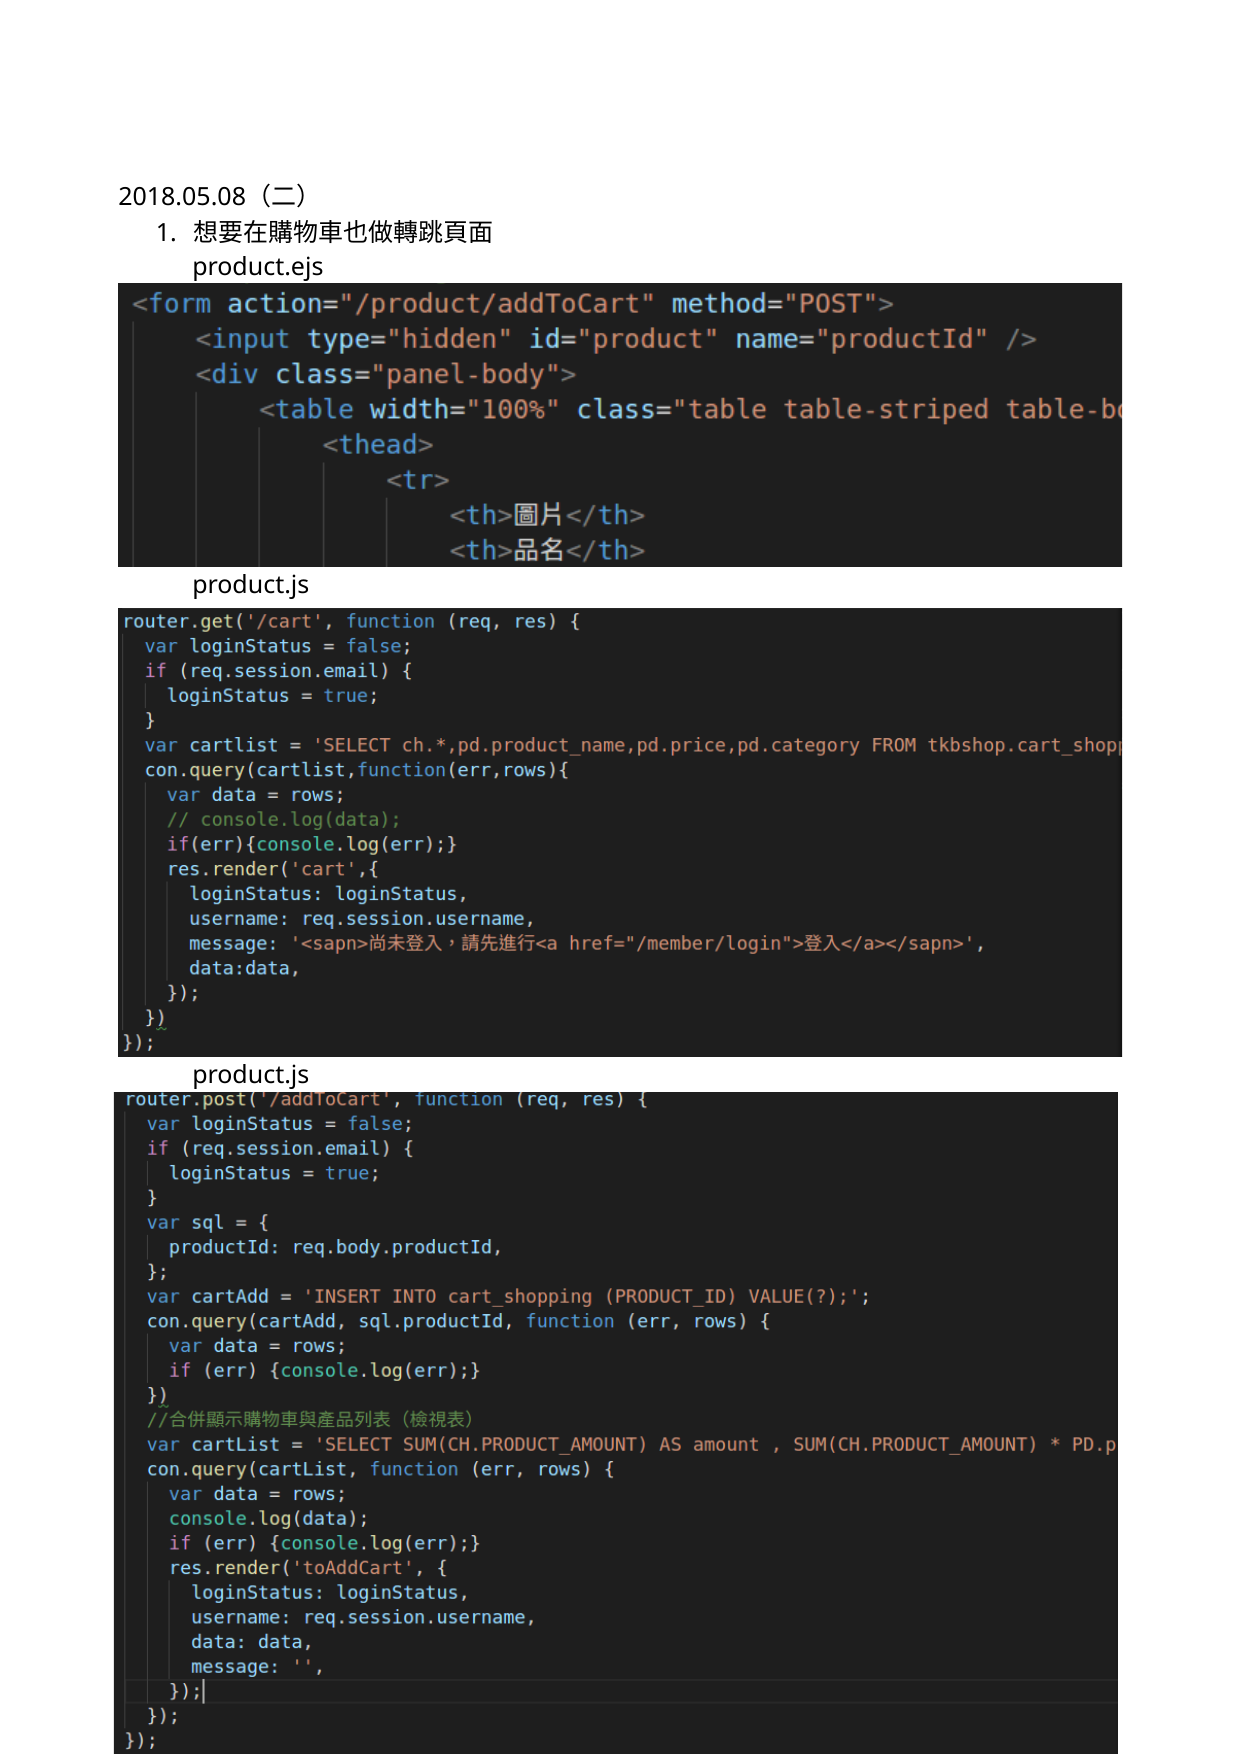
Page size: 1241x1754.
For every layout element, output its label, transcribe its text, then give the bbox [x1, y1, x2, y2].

list 想要在購物車也做轉跳頁面 [156, 213, 1122, 249]
text product.js [118, 567, 1122, 601]
text product.js [118, 1057, 1122, 1091]
text 2018.05.08（二） [118, 176, 1122, 213]
text [118, 601, 1122, 608]
picture [118, 283, 1123, 567]
text product.ejs [118, 249, 1122, 283]
picture [118, 608, 1123, 1057]
picture [113, 1092, 1118, 1754]
